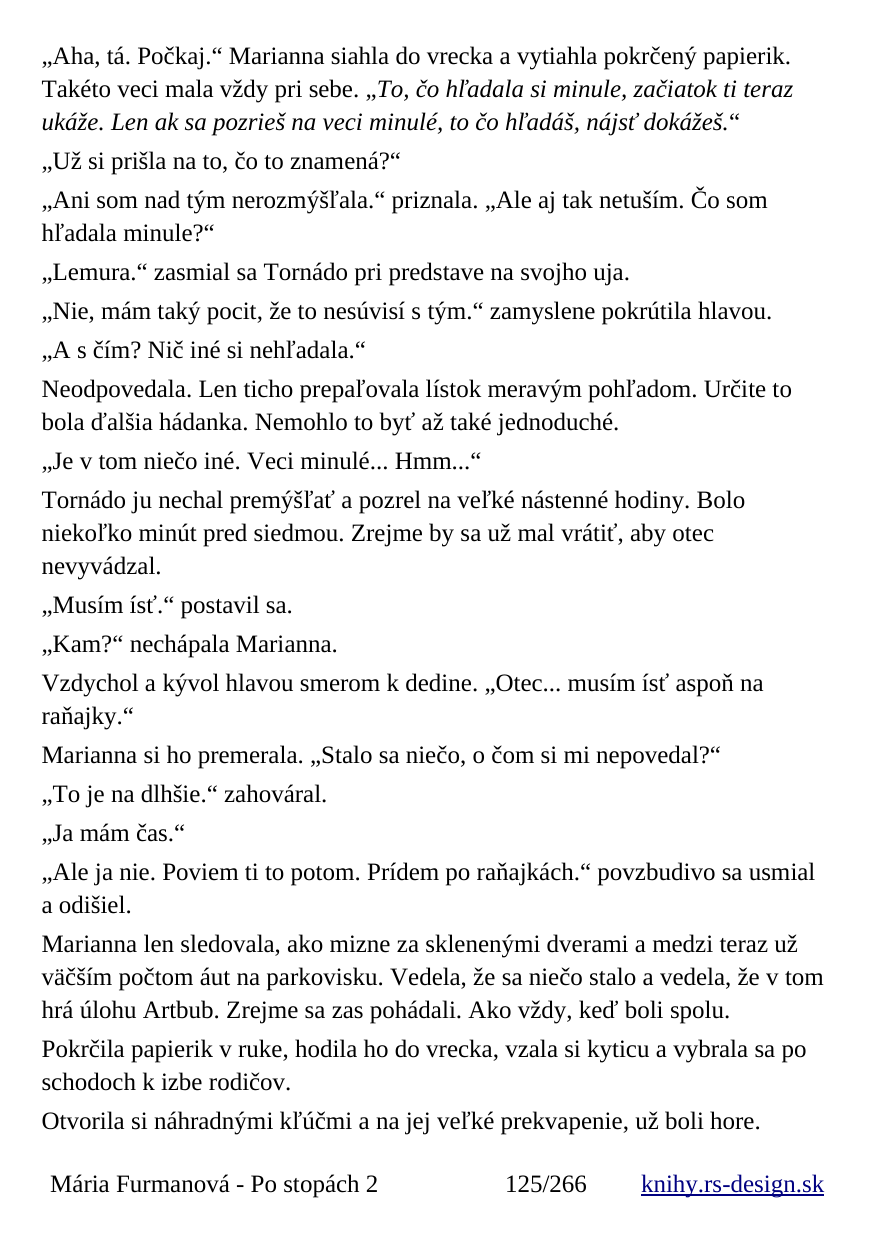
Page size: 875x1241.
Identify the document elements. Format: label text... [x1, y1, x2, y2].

text „To je na dlhšie.“ zahováral. [41, 779, 833, 808]
text Neodpovedala. Len ticho prepaľovala lístok meravým pohľadom. Určite to bola ďalšia hádanka. Nemohlo to byť až také jednoduché. [41, 374, 833, 436]
text Otvorila si náhradnými kľúčmi a na jej veľké prekvapenie, už boli hore. [41, 1106, 833, 1134]
text „Ale ja nie. Poviem ti to potom. Prídem po raňajkách.“ povzbudivo sa usmial a odišiel. [41, 857, 833, 919]
text Marianna len sledovala, ako mizne za sklenenými dverami a medzi teraz už väčším počtom áut na parkovisku. Vedela, že sa niečo stalo a vedela, že v tom hrá úlohu Artbub. Zrejme sa zas pohádali. Ako vždy, keď boli spolu. [41, 929, 833, 1024]
text „Musím ísť.“ postavil sa. [41, 590, 833, 619]
text „Aha, tá. Počkaj.“ Marianna siahla do vrecka a vytiahla pokrčený papierik. Takéto veci mala vždy pri sebe. „To, čo hľadala si minule, začiatok ti teraz ukáže. Len ak sa pozrieš na veci minulé, to čo hľadáš, nájsť dokážeš.“ [41, 41, 833, 136]
text „Ja mám čas.“ [41, 818, 833, 847]
text „Už si prišla na to, čo to znamená?“ [41, 146, 833, 175]
text „Kam?“ nechápala Marianna. [41, 629, 833, 658]
text Tornádo ju nechal premýšľať a pozrel na veľké nástenné hodiny. Bolo niekoľko minút pred siedmou. Zrejme by sa už mal vrátiť, aby otec nevyvádzal. [41, 485, 833, 580]
text Vzdychol a kývol hlavou smerom k dedine. „Otec... musím ísť aspoň na raňajky.“ [41, 668, 833, 730]
text „Ani som nad tým nerozmýšľala.“ priznala. „Ale aj tak netuším. Čo som hľadala minule?“ [41, 185, 833, 247]
text Pokrčila papierik v ruke, hodila ho do vrecka, vzala si kyticu a vybrala sa po schodoch k izbe rodičov. [41, 1034, 833, 1096]
text „Lemura.“ zasmial sa Tornádo pri predstave na svojho uja. [41, 257, 833, 286]
text „A s čím? Nič iné si nehľadala.“ [41, 335, 833, 364]
text Marianna si ho premerala. „Stalo sa niečo, o čom si mi nepovedal?“ [41, 740, 833, 769]
text „Nie, mám taký pocit, že to nesúvisí s tým.“ zamyslene pokrútila hlavou. [41, 296, 833, 325]
text „Je v tom niečo iné. Veci minulé... Hmm...“ [41, 446, 833, 475]
